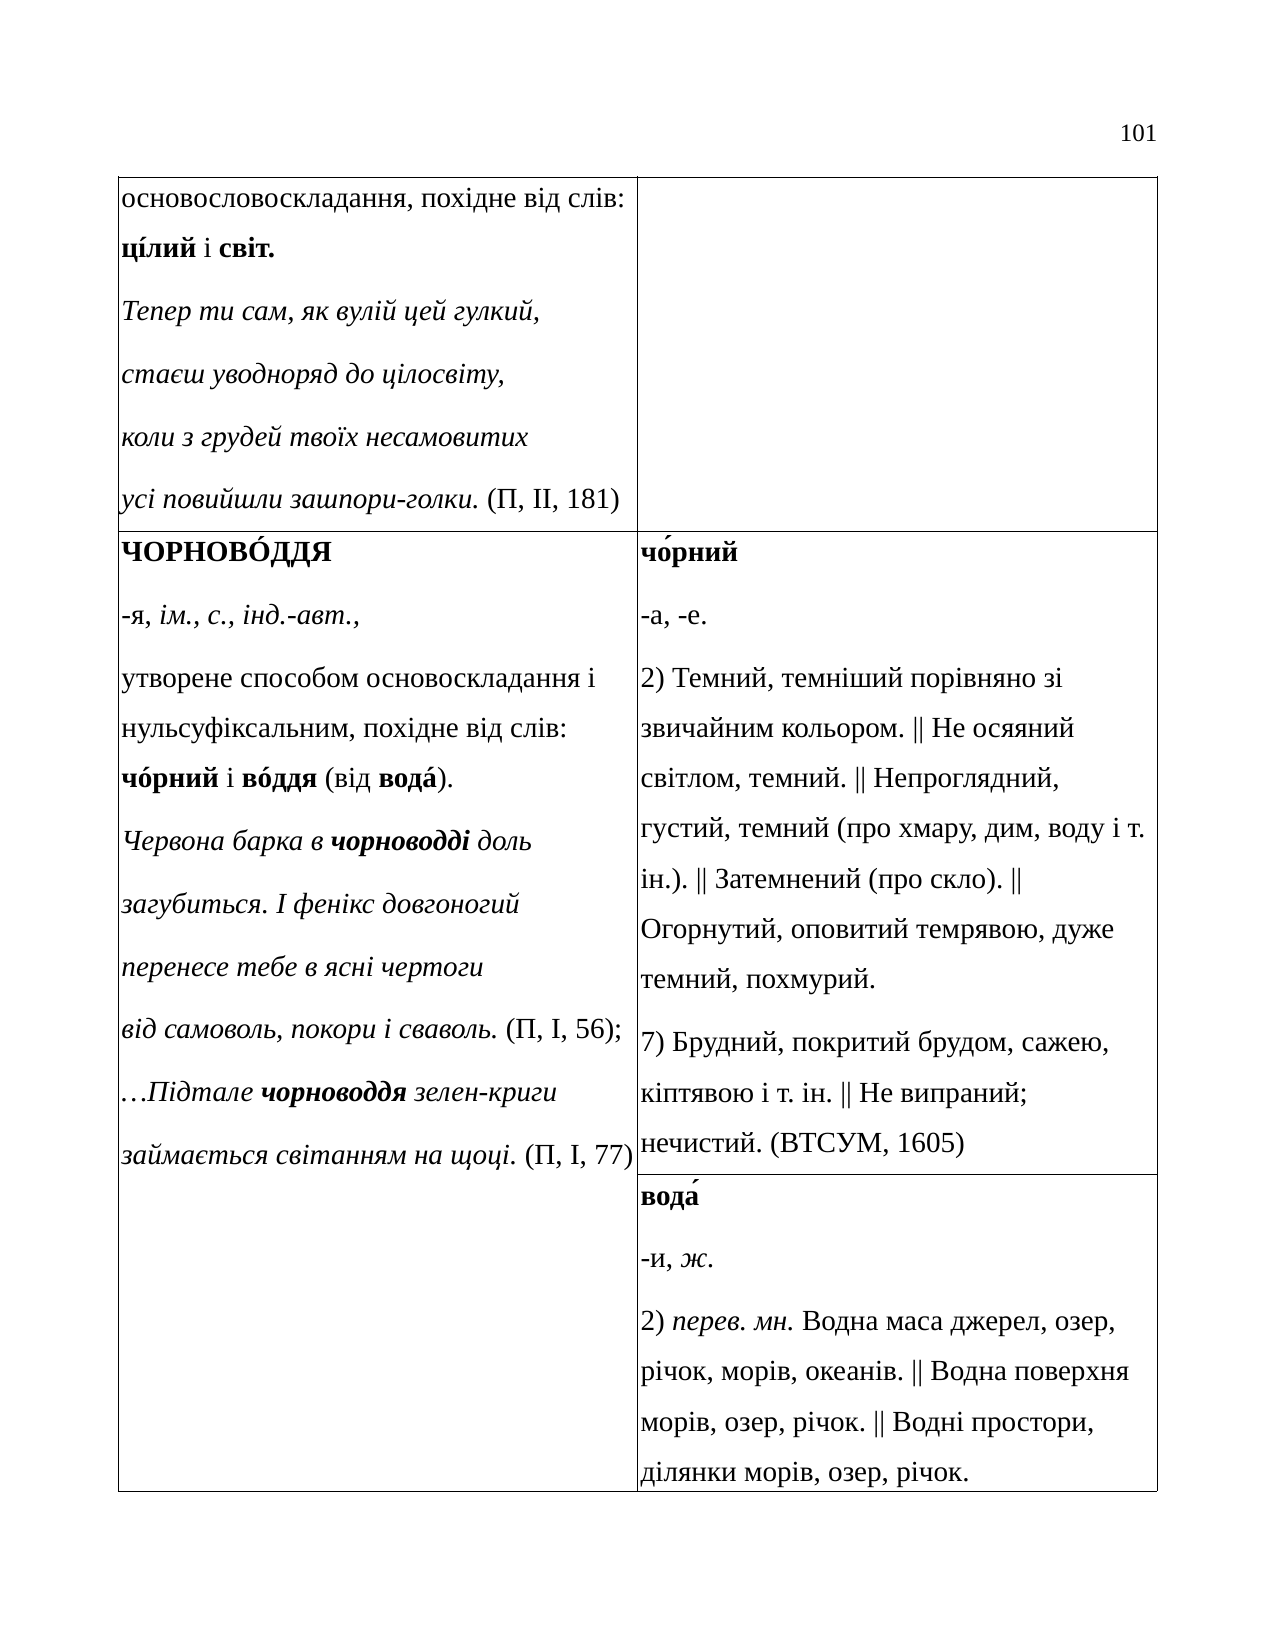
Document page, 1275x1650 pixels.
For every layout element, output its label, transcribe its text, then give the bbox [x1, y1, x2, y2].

table_cell [638, 178, 1157, 531]
table_cell вода́ -и, ж. 2) перев. мн. Водна маса джерел, озер, річок, морів, океанів. || Водна поверхня морів, озер, річок. || Водні простори, ділянки морів, озер, річок. [638, 1175, 1157, 1491]
table_cell основословоскладання, похідне від слів: цíлий і світ. Тепер ти сам, як вулій цей гулкий, стаєш уводноряд до цілосвіту, коли з грудей твоїх несамовитих усі повийшли зашпори-голки. (П, ІІ, 181) [119, 178, 637, 531]
table_cell чо́рний -а, -е. 2) Темний, темніший порівняно зі звичайним кольором. || Не осяяний світлом, темний. || Непроглядний, густий, темний (про хмару, дим, воду і т. ін.). || Затемнений (про скло). || Огорнутий, оповитий темрявою, дуже темний, похмурий. 7) Брудний, покритий брудом, сажею, кіптявою і т. ін. || Не випраний; нечистий. (ВТСУМ, 1605) [638, 532, 1157, 1174]
table_cell ЧОРНОВÓДДЯ -я, ім., с., інд.-авт., утворене способом основоскладання і нульсуфіксальним, похідне від слів: чóрний і вóддя (від водá). Червона барка в чорноводді доль загубиться. І фенікс довгоногий перенесе тебе в ясні чертоги від самоволь, покори і сваволь. (П, І, 56); …Підтале чорноводдя зелен-криги займається світанням на щоці. (П, І, 77) [119, 532, 637, 1491]
